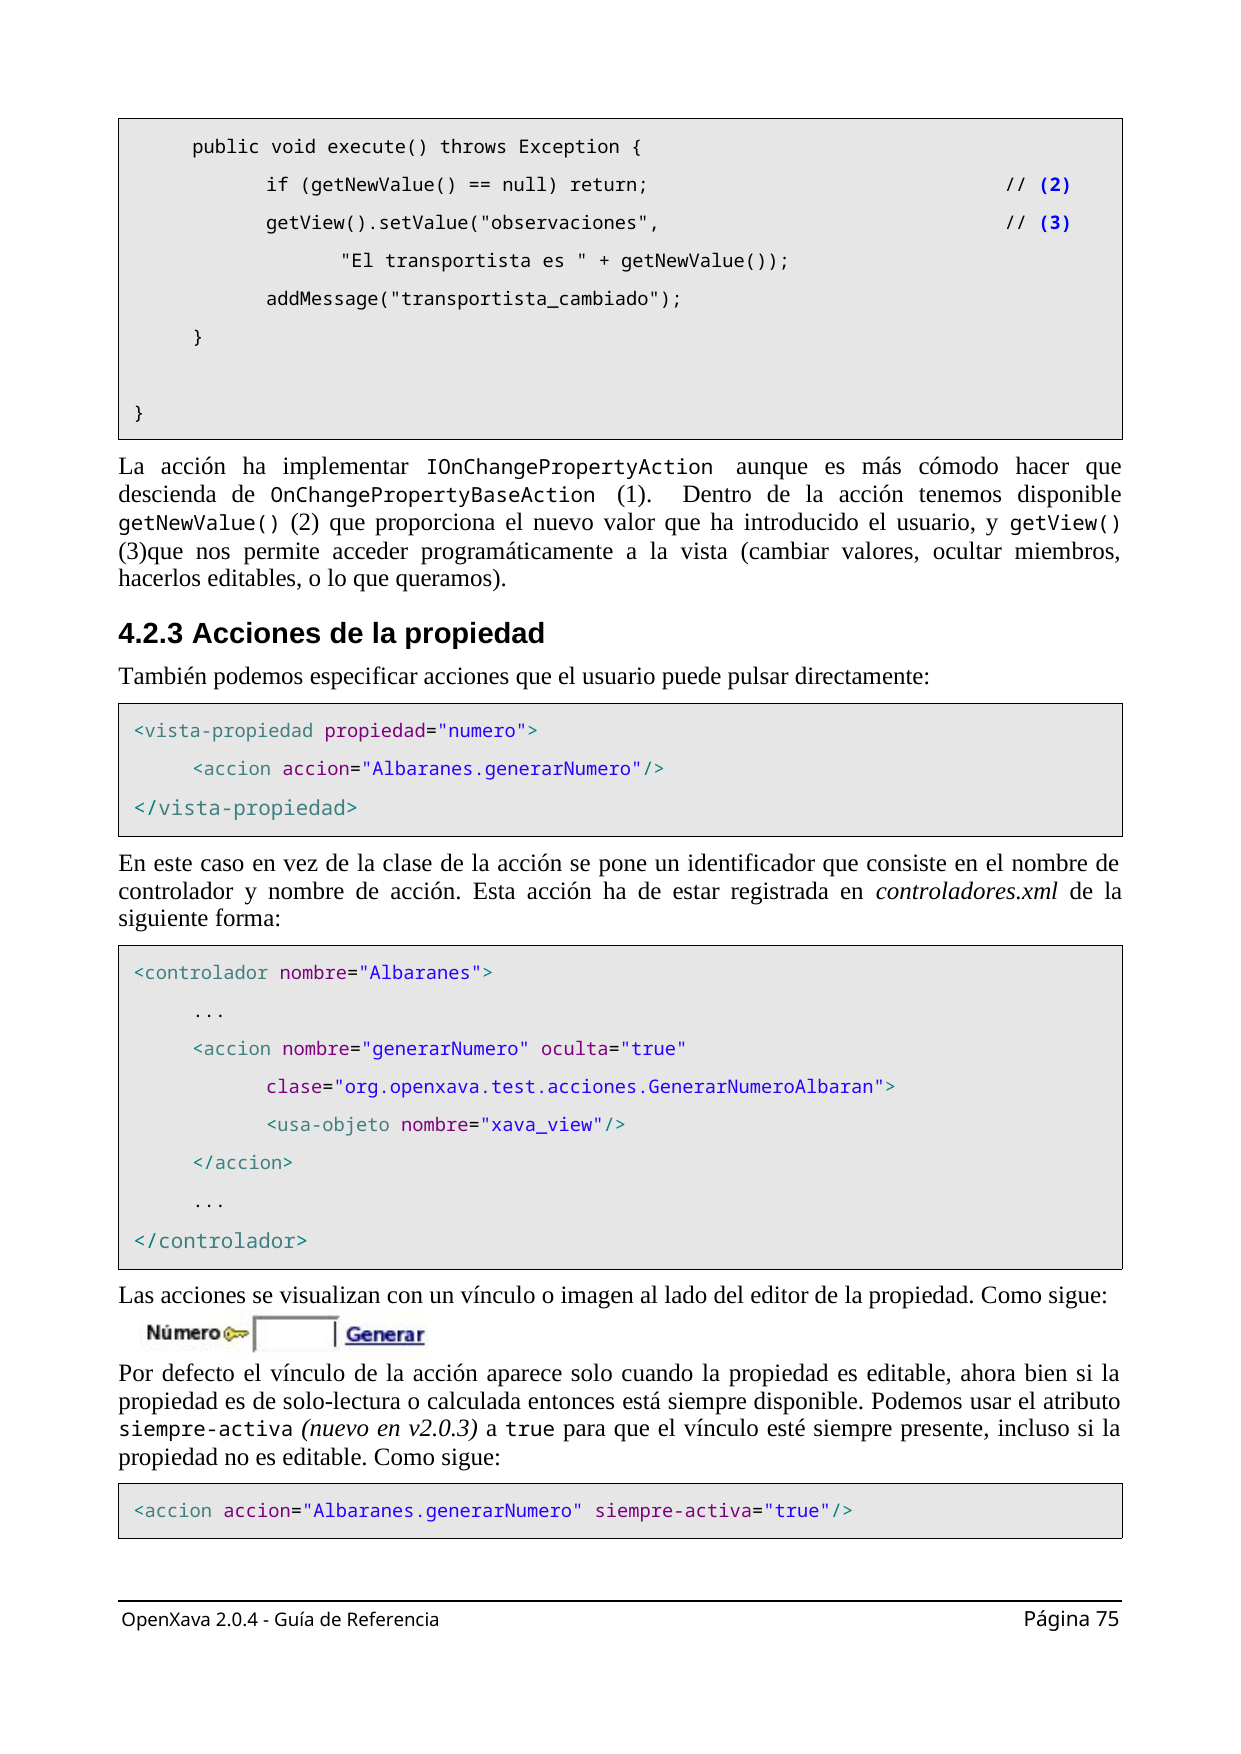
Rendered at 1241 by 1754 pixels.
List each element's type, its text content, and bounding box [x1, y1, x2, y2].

text <usa-objeto nombre="xava_view"/> [119, 1097, 1122, 1135]
text } [119, 308, 1122, 346]
picture [139, 1309, 436, 1360]
text En este caso en vez de la clase de la acción se pone un identificador que consiste en el nombre de controlador y nombre de acción. Esta acción ha de estar registrada en controladores.xml de la siguiente forma: [118, 849, 1122, 932]
text if (getNewValue() == null) return; // (2) [119, 156, 1122, 194]
text ... [119, 1173, 1122, 1211]
text </controlador> [119, 1211, 1122, 1269]
text <accion nombre="generarNumero" oculta="true" [119, 1021, 1122, 1059]
text <accion accion="Albaranes.generarNumero" siempre-activa="true"/> [119, 1484, 1122, 1538]
text "El transportista es " + getNewValue()); [119, 232, 1122, 270]
text También podemos especificar acciones que el usuario puede pulsar directamente: [118, 662, 1122, 690]
text addMessage("transportista_cambiado"); [119, 270, 1122, 308]
text </accion> [119, 1135, 1122, 1173]
text clase="org.openxava.test.acciones.GenerarNumeroAlbaran"> [119, 1059, 1122, 1097]
text <controlador nombre="Albaranes"> [119, 946, 1122, 983]
text getView().setValue("observaciones", // (3) [119, 194, 1122, 232]
text public void execute() throws Exception { [119, 119, 1122, 156]
subtitle Acciones de la propiedad [118, 617, 1122, 650]
text Las acciones se visualizan con un vínculo o imagen al lado del editor de la propiedad. Como sigue: [118, 1281, 1122, 1309]
text ... [119, 983, 1122, 1021]
text } [119, 384, 1122, 439]
text Por defecto el vínculo de la acción aparece solo cuando la propiedad es editable, ahora bien si la propiedad es de solo-lectura o calculada entonces está siempre disponible. Podemos usar el atributo siempre-activa (nuevo en v2.0.3) a true para que el vínculo esté siempre presente, incluso si la propiedad no es editable. Como sigue: [118, 1322, 1122, 1471]
text <accion accion="Albaranes.generarNumero"/> [119, 741, 1122, 779]
text </vista-propiedad> [119, 779, 1122, 836]
text La acción ha implementar IOnChangePropertyAction aunque es más cómodo hacer que descienda de OnChangePropertyBaseAction (1). Dentro de la acción tenemos disponible getNewValue() (2) que proporciona el nuevo valor que ha introducido el usuario, y getView() (3)que nos permite acceder programáticamente a la vista (cambiar valores, ocultar miembros, hacerlos editables, o lo que queramos). [118, 452, 1122, 592]
text <vista-propiedad propiedad="numero"> [119, 704, 1122, 741]
